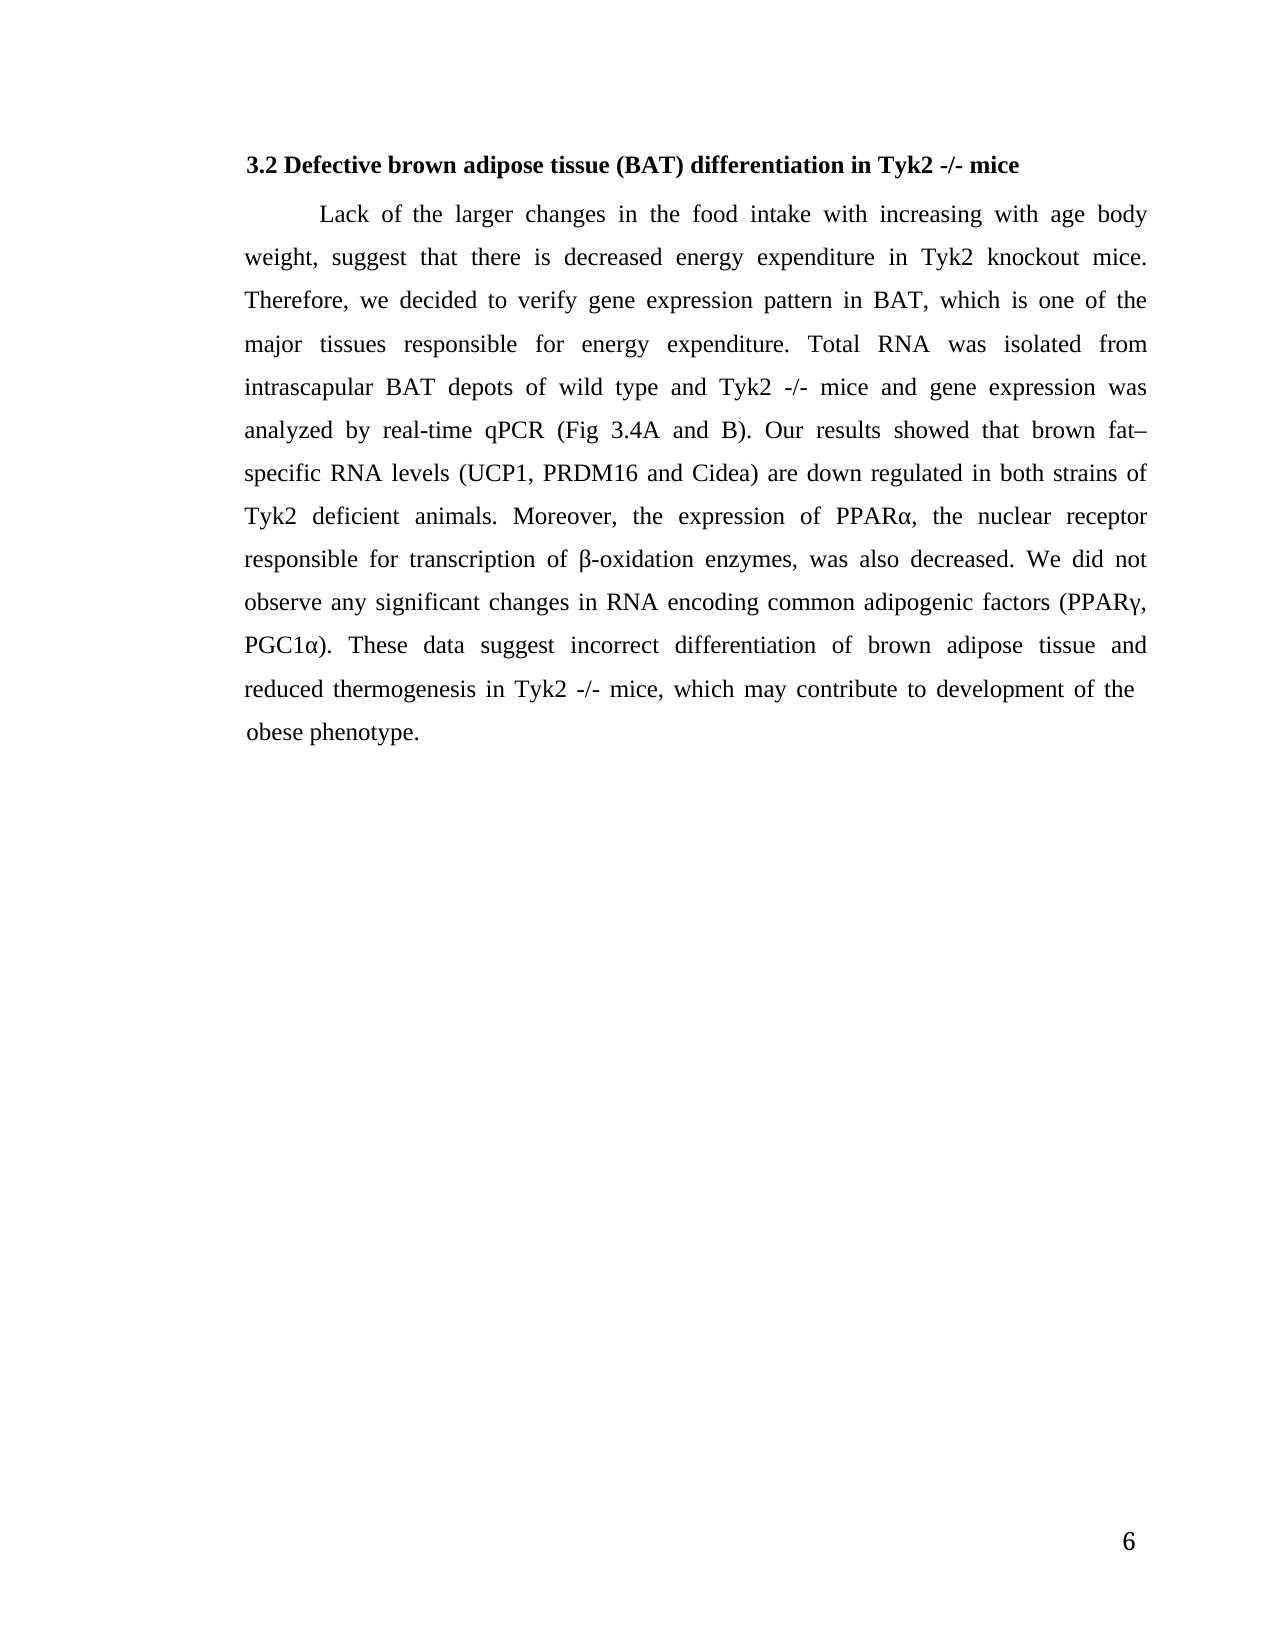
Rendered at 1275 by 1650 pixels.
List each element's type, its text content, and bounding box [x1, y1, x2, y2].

text 3.2 Defective brown adipose tissue (BAT) differentiation in Tyk2 -/- mice [246, 151, 1149, 179]
text Lack of the larger changes in the food intake with increasing with age body weight, suggest that there is decreased energy expenditure in Tyk2 knockout mice. Therefore, we decided to verify gene expression pattern in BAT, which is one of the major tissues responsible for energy expenditure. Total RNA was isolated from intrascapular BAT depots of wild type and Tyk2 -/- mice and gene expression was analyzed by real-time qPCR (Fig 3.4A and B). Our results showed that brown fat– specific RNA levels (UCP1, PRDM16 and Cidea) are down regulated in both strains of Tyk2 deficient animals. Moreover, the expression of PPARα, the nuclear receptor responsible for transcription of β-oxidation enzymes, was also decreased. We did not observe any significant changes in RNA encoding common adipogenic factors (PPARγ, PGC1α). These data suggest incorrect differentiation of brown adipose tissue and reduced thermogenesis in Tyk2 -/- mice, which may contribute to development of the [244, 199, 1147, 702]
text obese phenotype. [246, 717, 1149, 746]
text 68 [1122, 1528, 1149, 1557]
